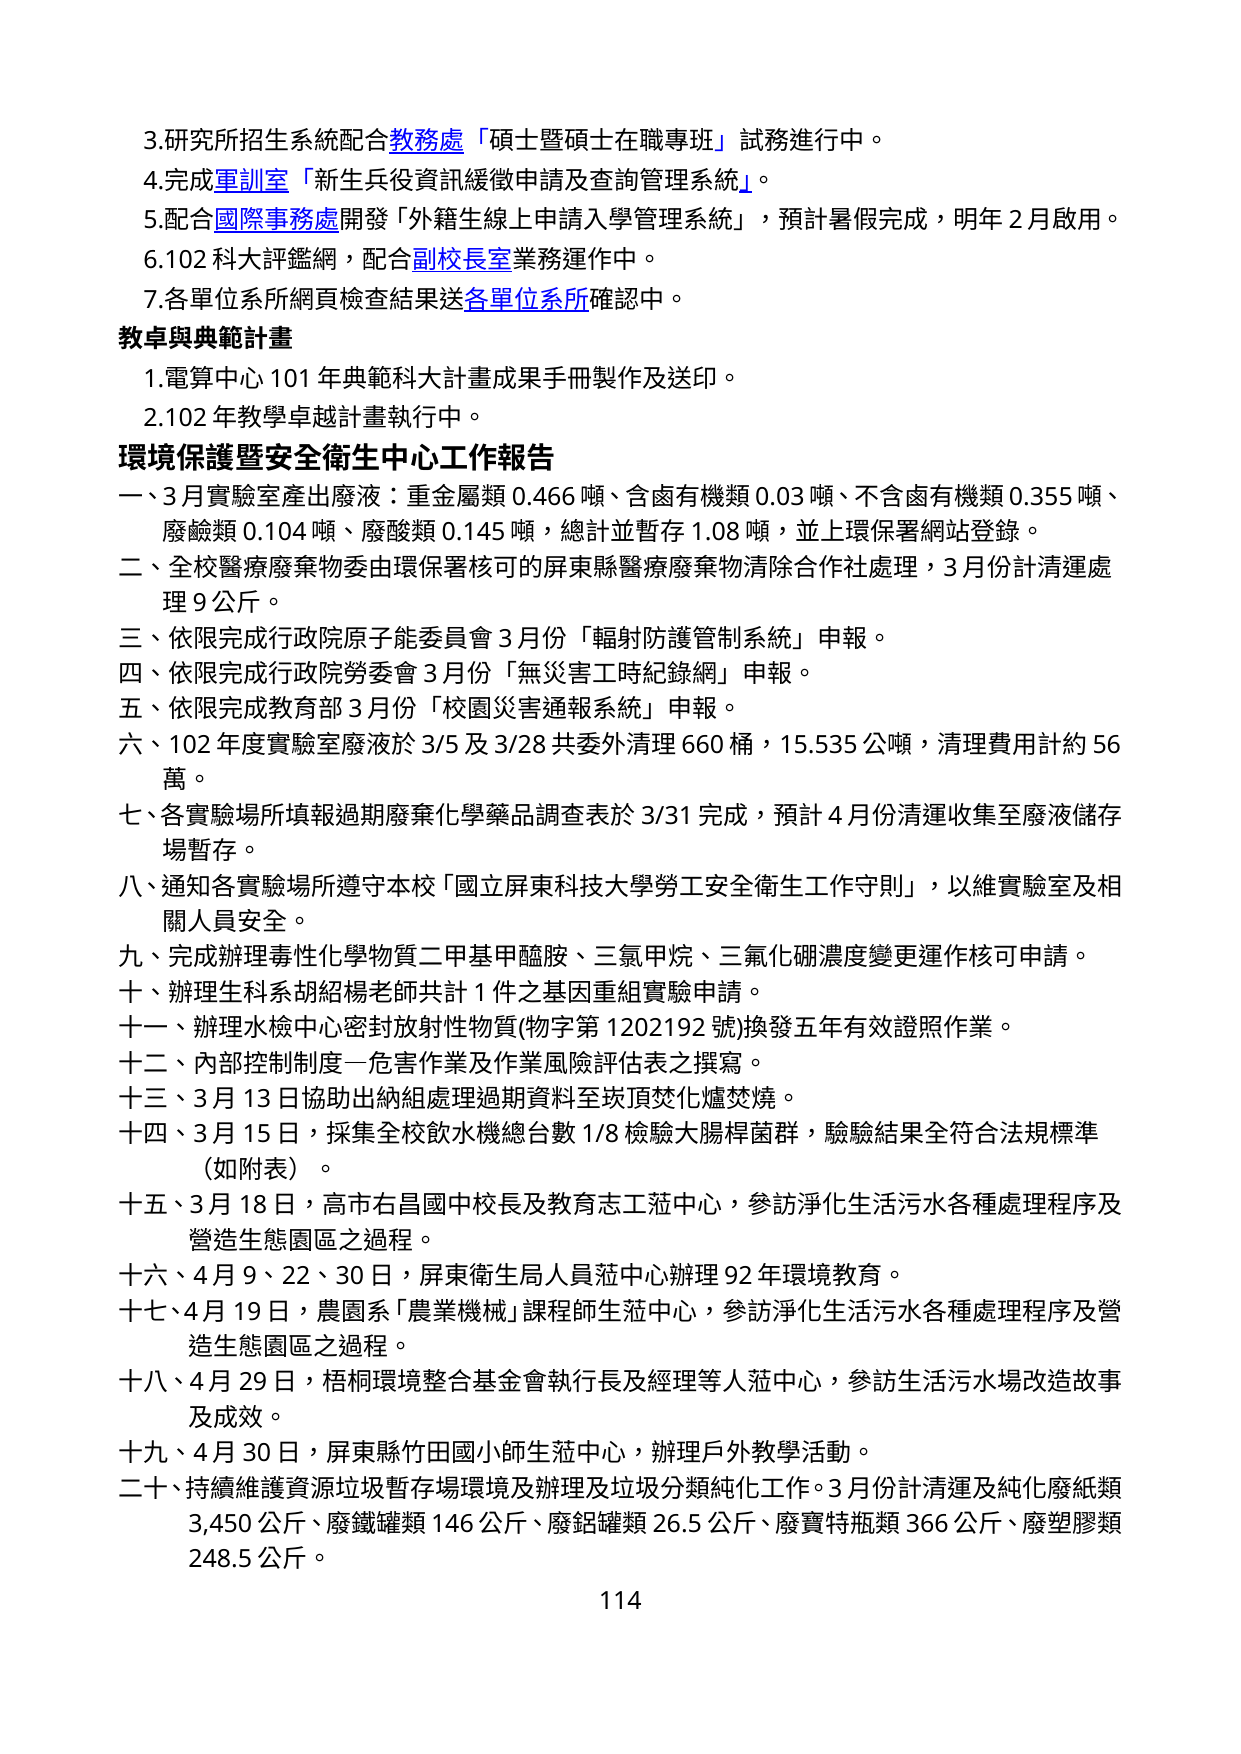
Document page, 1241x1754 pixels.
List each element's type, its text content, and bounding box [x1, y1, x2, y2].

text 九、完成辦理毒性化學物質二甲基甲醯胺、三氯甲烷、三氟化硼濃度變更運作核可申請。 [118, 937, 1122, 973]
text 4.完成軍訓室「新生兵役資訊緩徵申請及查詢管理系統」。 [118, 158, 1122, 197]
text 二、全校醫療廢棄物委由環保署核可的屏東縣醫療廢棄物清除合作社處理，3月份計清運處理9公斤。 [118, 548, 1122, 619]
text 七、各實驗場所填報過期廢棄化學藥品調查表於3/31完成，預計4月份清運收集至廢液儲存場暫存。 [118, 796, 1122, 867]
text 一、3月實驗室產出廢液：重金屬類0.466噸、含鹵有機類0.03噸、不含鹵有機類0.355噸、廢鹼類0.104噸、廢酸類0.145噸，總計並暫存1.08噸，並上環保署網站登錄。 [118, 477, 1122, 548]
text 教卓與典範計畫 [118, 316, 1122, 356]
text 三、依限完成行政院原子能委員會3月份「輻射防護管制系統」申報。 [118, 619, 1122, 654]
text 四、依限完成行政院勞委會3月份「無災害工時紀錄網」申報。 [118, 654, 1122, 689]
text 五、依限完成教育部3月份「校園災害通報系統」申報。 [118, 689, 1122, 725]
text 十、辦理生科系胡紹楊老師共計1件之基因重組實驗申請。 [118, 973, 1122, 1008]
text 6.102科大評鑑網，配合副校長室業務運作中。 [118, 237, 1122, 276]
text 3.研究所招生系統配合教務處「碩士暨碩士在職專班」試務進行中。 [118, 118, 1122, 158]
text 二十、持續維護資源垃圾暫存場環境及辦理及垃圾分類純化工作。3月份計清運及純化廢紙類3,450公斤、廢鐵罐類146公斤、廢鋁罐類26.5公斤、廢寶特瓶類366公斤、廢塑膠類248.5公斤。 [118, 1469, 1122, 1575]
text 六、102年度實驗室廢液於3/5及3/28共委外清理660桶，15.535公噸，清理費用計約56萬。 [118, 725, 1122, 796]
text 十八、4月29日，梧桐環境整合基金會執行長及經理等人蒞中心，參訪生活污水場改造故事及成效。 [118, 1362, 1122, 1433]
text 1.電算中心101年典範科大計畫成果手冊製作及送印。 [118, 356, 1122, 395]
text 十四、3月15日，採集全校飲水機總台數1/8檢驗大腸桿菌群，驗驗結果全符合法規標準（如附表）。 [118, 1114, 1122, 1185]
text 八、通知各實驗場所遵守本校「國立屏東科技大學勞工安全衛生工作守則」，以維實驗室及相關人員安全。 [118, 867, 1122, 937]
text 十七、4月19日，農園系「農業機械」課程師生蒞中心，參訪淨化生活污水各種處理程序及營造生態園區之過程。 [118, 1292, 1122, 1362]
text 十一、辦理水檢中心密封放射性物質(物字第1202192號)換發五年有效證照作業。 [118, 1008, 1122, 1044]
text 十九、4月30日，屏東縣竹田國小師生蒞中心，辦理戶外教學活動。 [118, 1433, 1122, 1469]
text 2.102年教學卓越計畫執行中。 [118, 395, 1122, 435]
text 十五、3月18日，高市右昌國中校長及教育志工蒞中心，參訪淨化生活污水各種處理程序及營造生態園區之過程。 [118, 1185, 1122, 1256]
text 環境保護暨安全衛生中心工作報告 [118, 435, 1122, 477]
text 十三、3月13日協助出納組處理過期資料至崁頂焚化爐焚燒。 [118, 1079, 1122, 1114]
text 7.各單位系所網頁檢查結果送各單位系所確認中。 [118, 276, 1122, 316]
text 十二、內部控制制度—危害作業及作業風險評估表之撰寫。 [118, 1044, 1122, 1079]
text 十六、4月9、22、30日，屏東衛生局人員蒞中心辦理92年環境教育。 [118, 1256, 1122, 1292]
text 5.配合國際事務處開發「外籍生線上申請入學管理系統」，預計暑假完成，明年2月啟用。 [118, 197, 1122, 237]
